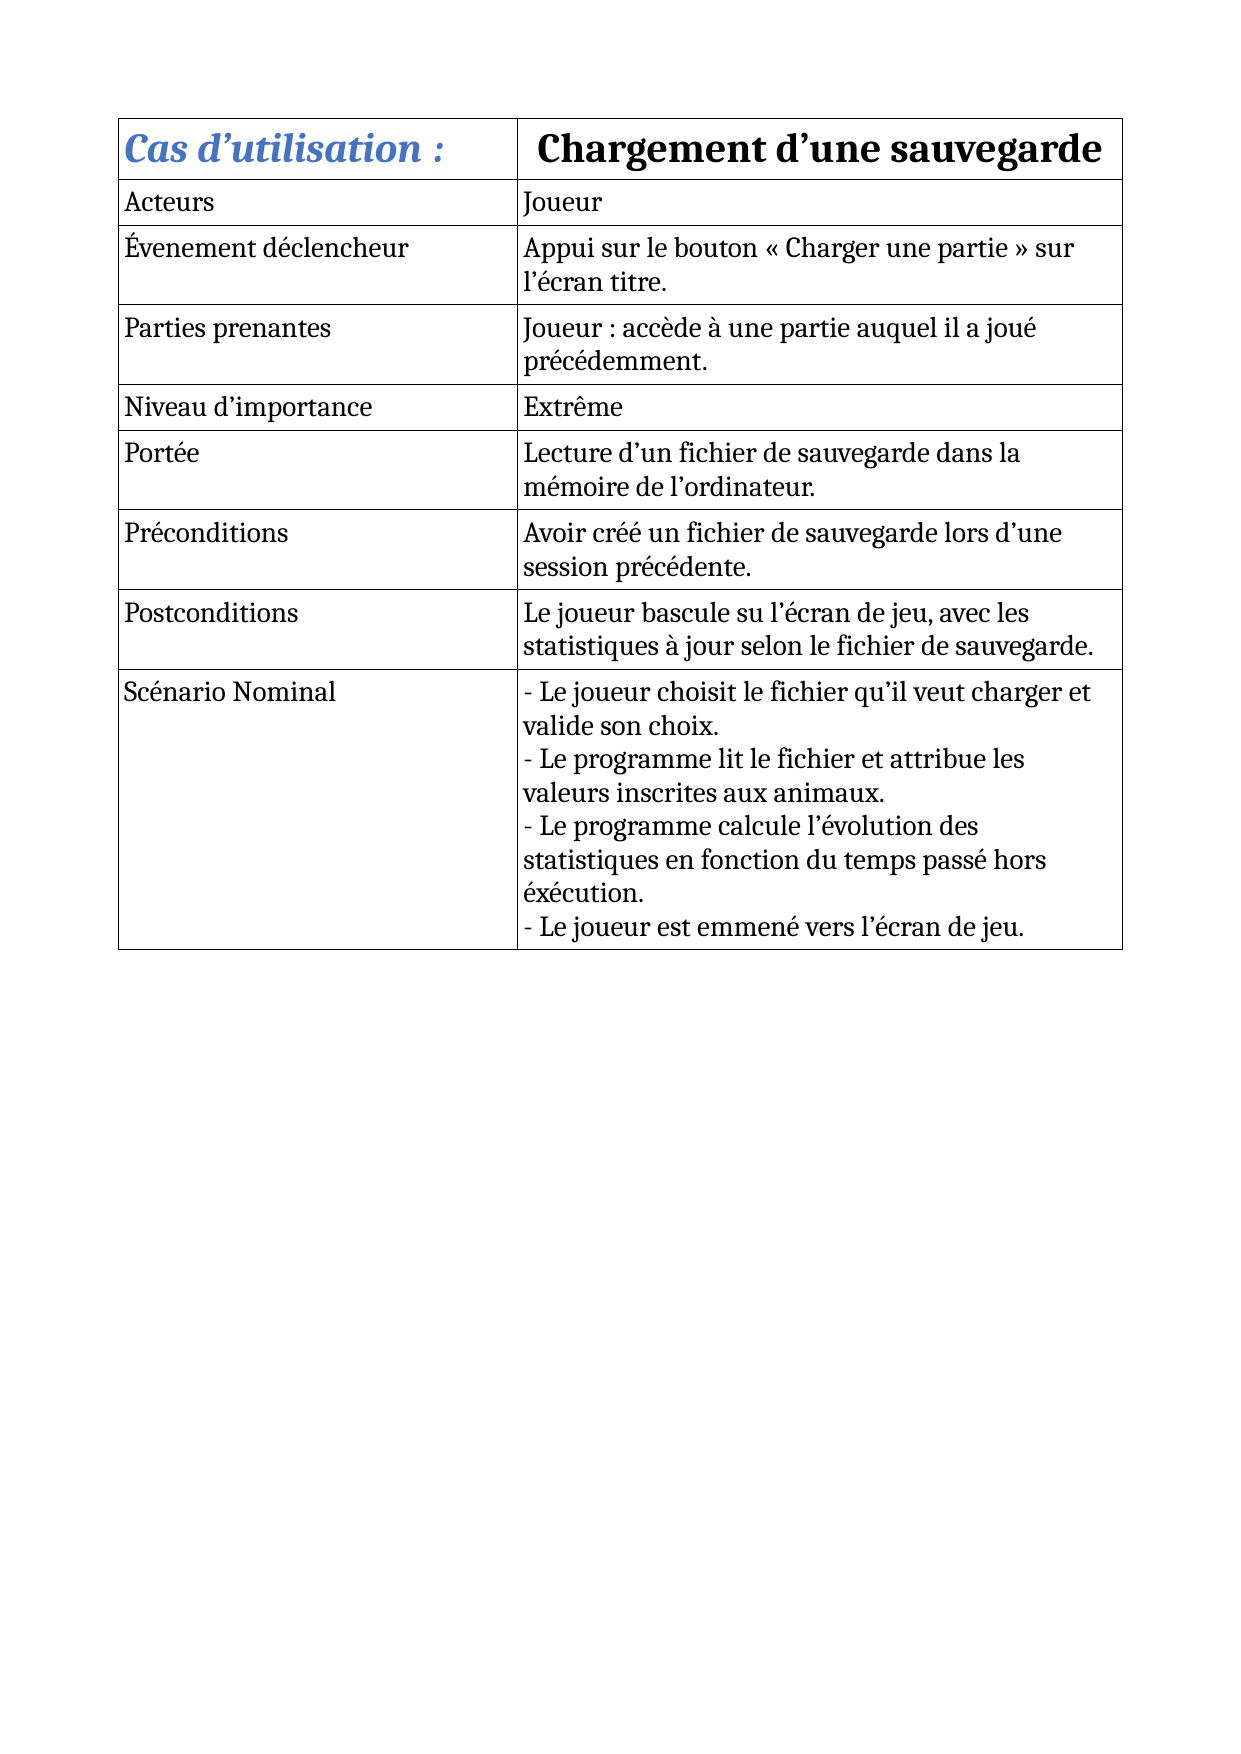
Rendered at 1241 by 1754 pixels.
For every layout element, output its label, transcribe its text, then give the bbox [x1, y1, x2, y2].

table_cell Préconditions [119, 510, 517, 589]
table_cell Postconditions [119, 590, 517, 668]
table_cell Lecture d’un fichier de sauvegarde dans la mémoire de l’ordinateur. [518, 431, 1122, 509]
table_cell Niveau d’importance [119, 385, 517, 430]
table_cell Joueur [518, 180, 1122, 224]
table_cell Acteurs [119, 180, 517, 224]
table_cell Évenement déclencheur [119, 226, 517, 304]
table_cell Scénario Nominal [119, 670, 517, 949]
table_cell Appui sur le bouton « Charger une partie » sur l’écran titre. [518, 226, 1122, 304]
table_header Chargement d’une sauvegarde [518, 119, 1122, 178]
table_cell Portée [119, 431, 517, 509]
table_cell Joueur : accède à une partie auquel il a joué précédemment. [518, 305, 1122, 384]
table_cell Extrême [518, 385, 1122, 430]
table_cell Parties prenantes [119, 305, 517, 384]
table_cell - Le joueur choisit le fichier qu’il veut charger et valide son choix. - Le programme lit le fichier et attribue les valeurs inscrites aux animaux. - Le programme calcule l’évolution des statistiques en fonction du temps passé hors éxécution. - Le joueur est emmené vers l’écran de jeu. [518, 670, 1122, 949]
table_cell Le joueur bascule su l’écran de jeu, avec les statistiques à jour selon le fichier de sauvegarde. [518, 590, 1122, 668]
table_header Cas d’utilisation : [119, 119, 517, 178]
table_cell Avoir créé un fichier de sauvegarde lors d’une session précédente. [518, 510, 1122, 589]
